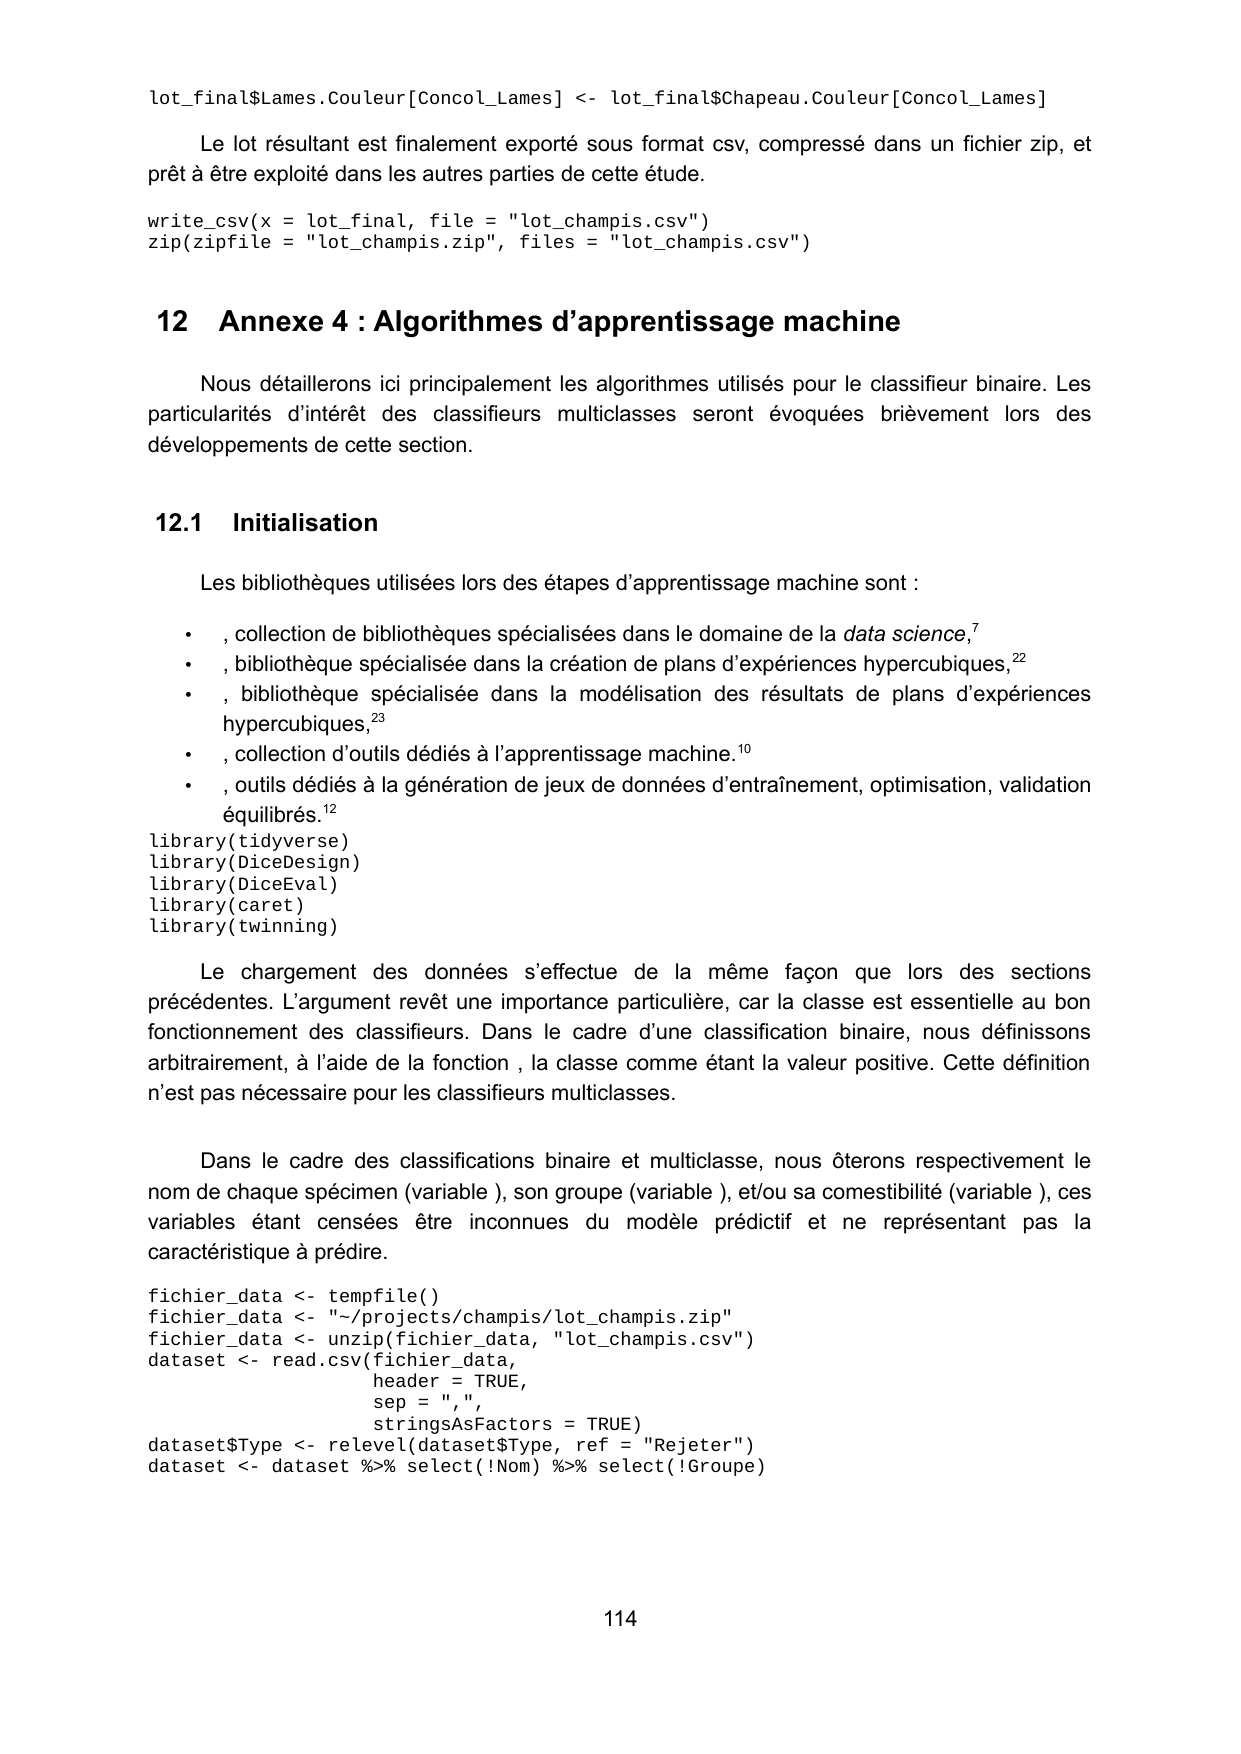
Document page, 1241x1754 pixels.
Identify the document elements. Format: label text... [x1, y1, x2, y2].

text dataset <- read.csv(fichier_data, [148, 1351, 1093, 1372]
text dataset$Type <- relevel(dataset$Type, ref = "Rejeter") [148, 1436, 1093, 1457]
list , collection de bibliothèques spécialisées dans le domaine de la data science,7 [185, 620, 1093, 646]
text Le chargement des données s’effectue de la même façon que lors des sections précédentes. L’argument revêt une importance particulière, car la classe est essentielle au bon fonctionnement des classifieurs. Dans le cadre d’une classification binaire, nous définissons arbitrairement, à l’aide de la fonction , la classe comme étant la valeur positive. Cette définition n’est pas nécessaire pour les classifieurs multiclasses. [148, 959, 1093, 1105]
text lot_final$Lames.Couleur[Concol_Lames] <- lot_final$Chapeau.Couleur[Concol_Lames] [148, 88, 1093, 110]
subtitle Annexe 4 : Algorithmes d’apprentissage machine [148, 304, 1093, 338]
text library(twinning) [148, 917, 1093, 938]
text fichier_data <- unzip(fichier_data, "lot_champis.csv") [148, 1329, 1093, 1351]
text library(tidyverse) [148, 832, 1093, 853]
text Nous détaillerons ici principalement les algorithmes utilisés pour le classifieur binaire. Les particularités d’intérêt des classifieurs multiclasses seront évoquées brièvement lors des développements de cette section. [148, 371, 1093, 457]
text library(DiceEval) [148, 874, 1093, 896]
text library(DiceDesign) [148, 853, 1093, 874]
text header = TRUE, [148, 1372, 1093, 1393]
subtitle Initialisation [148, 507, 1093, 536]
text dataset <- dataset %>% select(!Nom) %>% select(!Groupe) [148, 1457, 1093, 1478]
text zip(zipfile = "lot_champis.zip", files = "lot_champis.csv") [148, 233, 1093, 254]
list , bibliothèque spécialisée dans la modélisation des résultats de plans d’expériences hypercubiques,23 [185, 681, 1093, 736]
text library(caret) [148, 896, 1093, 917]
list , outils dédiés à la génération de jeux de données d’entraînement, optimisation, validation équilibrés.12 [185, 771, 1093, 827]
list , collection d’outils dédiés à l’apprentissage machine.10 [185, 741, 1093, 766]
text write_csv(x = lot_final, file = "lot_champis.csv") [148, 212, 1093, 233]
text Le lot résultant est finalement exporté sous format csv, compressé dans un fichier zip, et prêt à être exploité dans les autres parties de cette étude. [148, 131, 1093, 186]
text fichier_data <- tempfile() [148, 1287, 1093, 1308]
text fichier_data <- "~/projects/champis/lot_champis.zip" [148, 1308, 1093, 1329]
text Dans le cadre des classifications binaire et multiclasse, nous ôterons respectivement le nom de chaque spécimen (variable ), son groupe (variable ), et/ou sa comestibilité (variable ), ces variables étant censées être inconnues du modèle prédictif et ne représentant pas la caractéristique à prédire. [148, 1148, 1093, 1264]
text Les bibliothèques utilisées lors des étapes d’apprentissage machine sont : [148, 569, 1093, 595]
text stringsAsFactors = TRUE) [148, 1414, 1093, 1436]
text sep = ",", [148, 1393, 1093, 1414]
list , bibliothèque spécialisée dans la création de plans d’expériences hypercubiques,22 [185, 651, 1093, 676]
